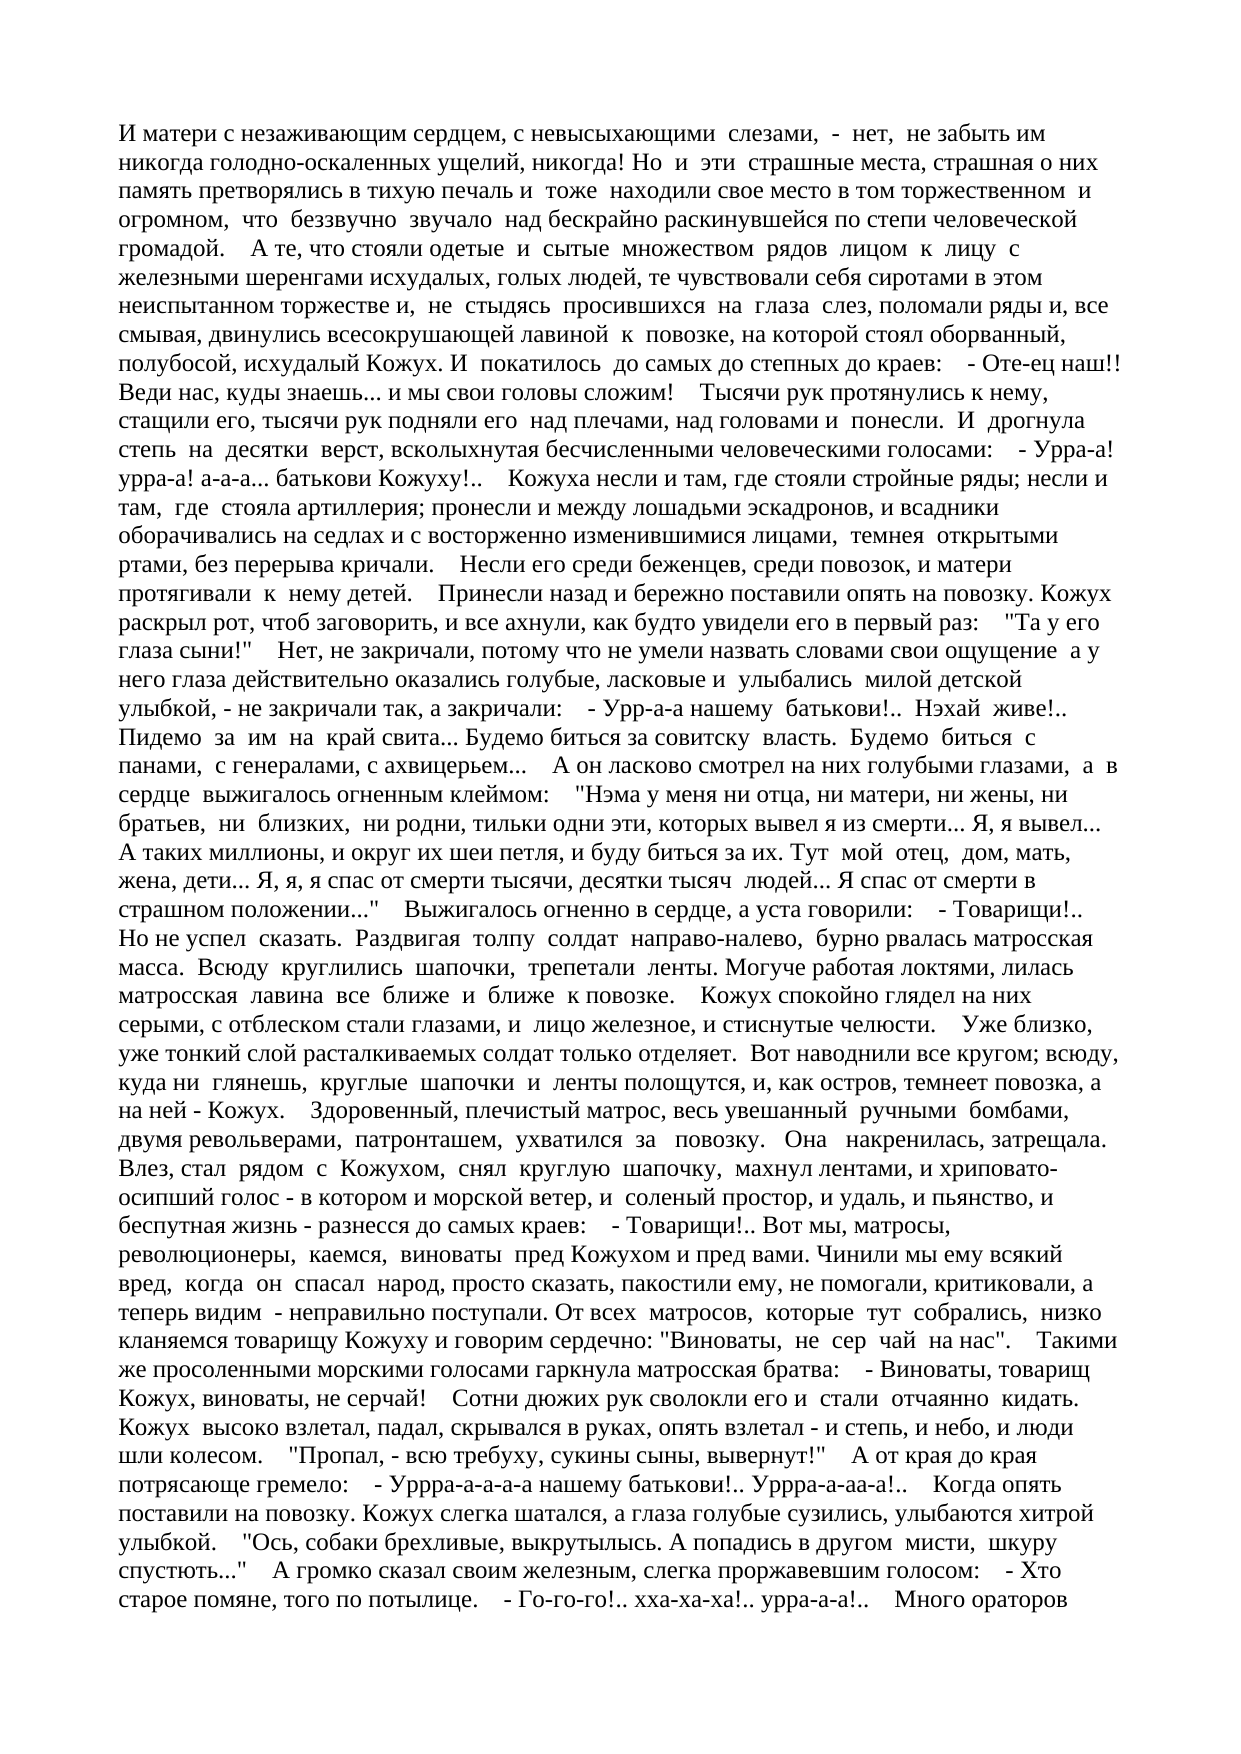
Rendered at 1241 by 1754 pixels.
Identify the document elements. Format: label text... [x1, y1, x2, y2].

text И матери с незаживающим сердцем, с невысыхающими слезами, - нет, не забыть им никогда голодно-оскаленных ущелий, никогда! Но и эти страшные места, страшная о них память претворялись в тихую печаль и тоже находили свое место в том торжественном и огромном, что беззвучно звучало над бескрайно раскинувшейся по степи человеческой громадой. А те, что стояли одетые и сытые множеством рядов лицом к лицу с железными шеренгами исхудалых, голых людей, те чувствовали себя сиротами в этом неиспытанном торжестве и, не стыдясь просившихся на глаза слез, поломали ряды и, все смывая, двинулись всесокрушающей лавиной к повозке, на которой стоял оборванный, полубосой, исхудалый Кожух. И покатилось до самых до степных до краев: - Оте-ец наш!! Веди нас, куды знаешь... и мы свои головы сложим! Тысячи рук протянулись к нему, стащили его, тысячи рук подняли его над плечами, над головами и понесли. И дрогнула степь на десятки верст, всколыхнутая бесчисленными человеческими голосами: - Урра-а! урра-а! а-а-а... батькови Кожуху!.. Кожуха несли и там, где стояли стройные ряды; несли и там, где стояла артиллерия; пронесли и между лошадьми эскадронов, и всадники оборачивались на седлах и с восторженно изменившимися лицами, темнея открытыми ртами, без перерыва кричали. Несли его среди беженцев, среди повозок, и матери протягивали к нему детей. Принесли назад и бережно поставили опять на повозку. Кожух раскрыл рот, чтоб заговорить, и все ахнули, как будто увидели его в первый раз: "Та у его глаза сыни!" Нет, не закричали, потому что не умели назвать словами свои ощущение а у него глаза действительно оказались голубые, ласковые и улыбались милой детской улыбкой, - не закричали так, а закричали: - Урр-а-а нашему батькови!.. Нэхай живе!.. Пидемо за им на край свита... Будемо биться за совитску власть. Будемо биться с панами, с генералами, с ахвицерьем... А он ласково смотрел на них голубыми глазами, а в сердце выжигалось огненным клеймом: "Нэма у меня ни отца, ни матери, ни жены, ни братьев, ни близких, ни родни, тильки одни эти, которых вывел я из смерти... Я, я вывел... А таких миллионы, и округ их шеи петля, и буду биться за их. Тут мой отец, дом, мать, жена, дети... Я, я, я спас от смерти тысячи, десятки тысяч людей... Я спас от смерти в страшном положении..." Выжигалось огненно в сердце, а уста говорили: - Товарищи!.. Но не успел сказать. Раздвигая толпу солдат направо-налево, бурно рвалась матросская масса. Всюду круглились шапочки, трепетали ленты. Могуче работая локтями, лилась матросская лавина все ближе и ближе к повозке. Кожух спокойно глядел на них серыми, с отблеском стали глазами, и лицо железное, и стиснутые челюсти. Уже близко, уже тонкий слой расталкиваемых солдат только отделяет. Вот наводнили все кругом; всюду, куда ни глянешь, круглые шапочки и ленты полощутся, и, как остров, темнеет повозка, а на ней - Кожух. Здоровенный, плечистый матрос, весь увешанный ручными бомбами, двумя револьверами, патронташем, ухватился за повозку. Она накренилась, затрещала. Влез, стал рядом с Кожухом, снял круглую шапочку, махнул лентами, и хриповато-осипший голос - в котором и морской ветер, и соленый простор, и удаль, и пьянство, и беспутная жизнь - разнесся до самых краев: - Товарищи!.. Вот мы, матросы, революционеры, каемся, виноваты пред Кожухом и пред вами. Чинили мы ему всякий вред, когда он спасал народ, просто сказать, пакостили ему, не помогали, критиковали, а теперь видим - неправильно поступали. От всех матросов, которые тут собрались, низко кланяемся товарищу Кожуху и говорим сердечно: "Виноваты, не сер чай на нас". Такими же просоленными морскими голосами гаркнула матросская братва: - Виноваты, товарищ Кожух, виноваты, не серчай! Сотни дюжих рук сволокли его и стали отчаянно кидать. Кожух высоко взлетал, падал, скрывался в руках, опять взлетал - и степь, и небо, и люди шли колесом. "Пропал, - всю требуху, сукины сыны, вывернут!" А от края до края потрясающе гремело: - Уррра-а-а-а-а нашему батькови!.. Уррра-а-аа-а!.. Когда опять поставили на повозку. Кожух слегка шатался, а глаза голубые сузились, улыбаются хитрой улыбкой. "Ось, собаки брехливые, выкрутылысь. А попадись в другом мисти, шкуру спустють..." А громко сказал своим железным, слегка проржавевшим голосом: - Хто старое помяне, того по потылице. - Го-го-го!.. хха-ха-ха!.. урра-а-а!.. Много ораторов [118, 118, 1122, 1613]
